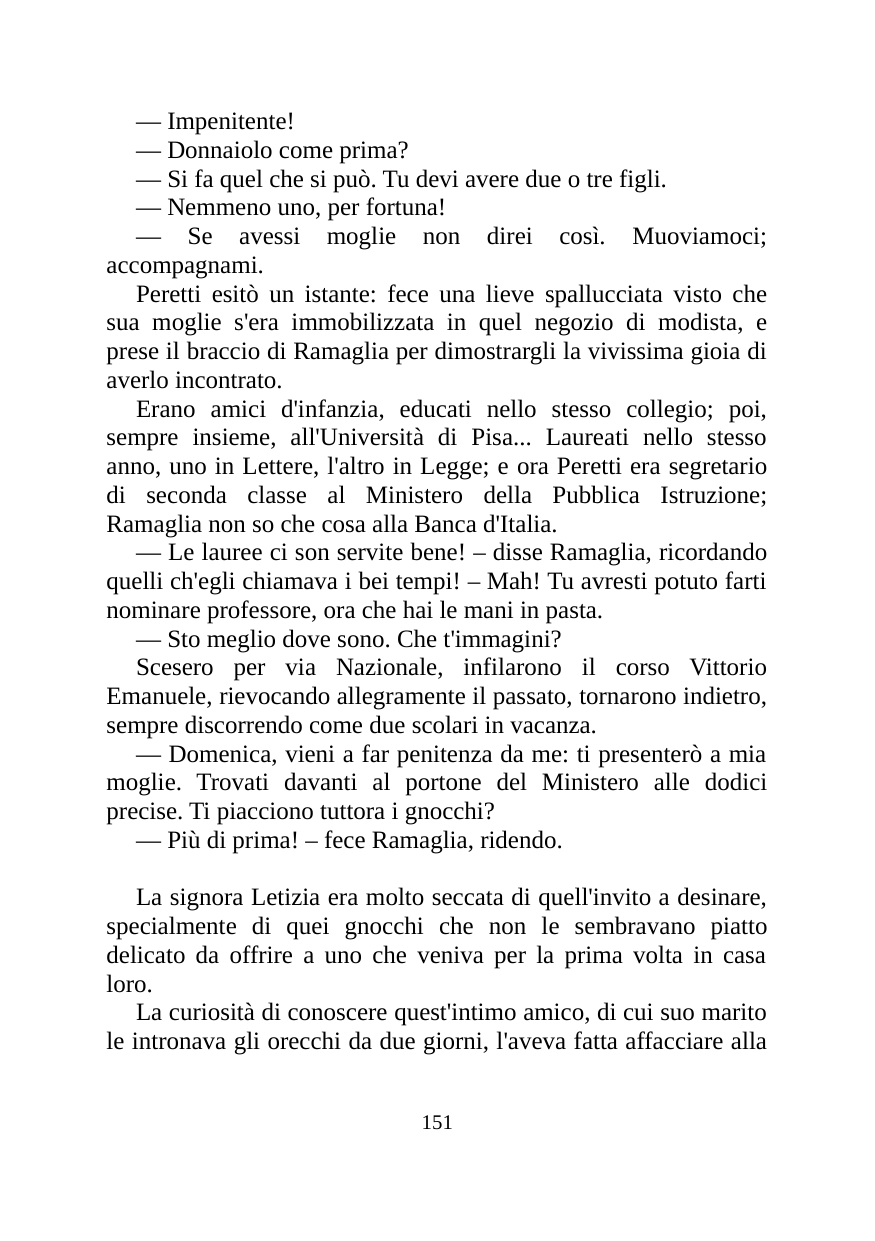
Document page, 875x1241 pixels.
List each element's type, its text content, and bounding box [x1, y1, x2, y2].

text — Nemmeno uno, per fortuna! [106, 192, 768, 221]
text — Impenitente! [106, 106, 768, 135]
text Peretti esitò un istante: fece una lieve spallucciata visto che sua moglie s'era immobilizzata in quel negozio di modista, e prese il braccio di Ramaglia per dimostrargli la vivissima gioia di averlo incontrato. [106, 279, 768, 394]
text — Sto meglio dove sono. Che t'immagini? [106, 624, 768, 652]
text — Donnaiolo come prima? [106, 135, 768, 164]
text La curiosità di conoscere quest'intimo amico, di cui suo marito le intronava gli orecchi da due giorni, l'aveva fatta affacciare alla [106, 997, 768, 1055]
text — Si fa quel che si può. Tu devi avere due o tre figli. [106, 164, 768, 192]
text — Se avessi moglie non direi così. Muoviamoci; accompagnami. [106, 221, 768, 279]
text — Più di prima! – fece Ramaglia, ridendo. [106, 825, 768, 854]
text La signora Letizia era molto seccata di quell'invito a desinare, specialmente di quei gnocchi che non le sembravano piatto delicato da offrire a uno che veniva per la prima volta in casa loro. [106, 882, 768, 997]
text — Domenica, vieni a far penitenza da me: ti presenterò a mia moglie. Trovati davanti al portone del Ministero alle dodici precise. Ti piacciono tuttora i gnocchi? [106, 739, 768, 825]
text Scesero per via Nazionale, infilarono il corso Vittorio Emanuele, rievocando allegramente il passato, tornarono indietro, sempre discorrendo come due scolari in vacanza. [106, 652, 768, 739]
text Erano amici d'infanzia, educati nello stesso collegio; poi, sempre insieme, all'Università di Pisa... Laureati nello stesso anno, uno in Lettere, l'altro in Legge; e ora Peretti era segretario di seconda classe al Ministero della Pubblica Istruzione; Ramaglia non so che cosa alla Banca d'Italia. [106, 394, 768, 537]
text — Le lauree ci son servite bene! – disse Ramaglia, ricordando quelli ch'egli chiamava i bei tempi! – Mah! Tu avresti potuto farti nominare professore, ora che hai le mani in pasta. [106, 537, 768, 624]
